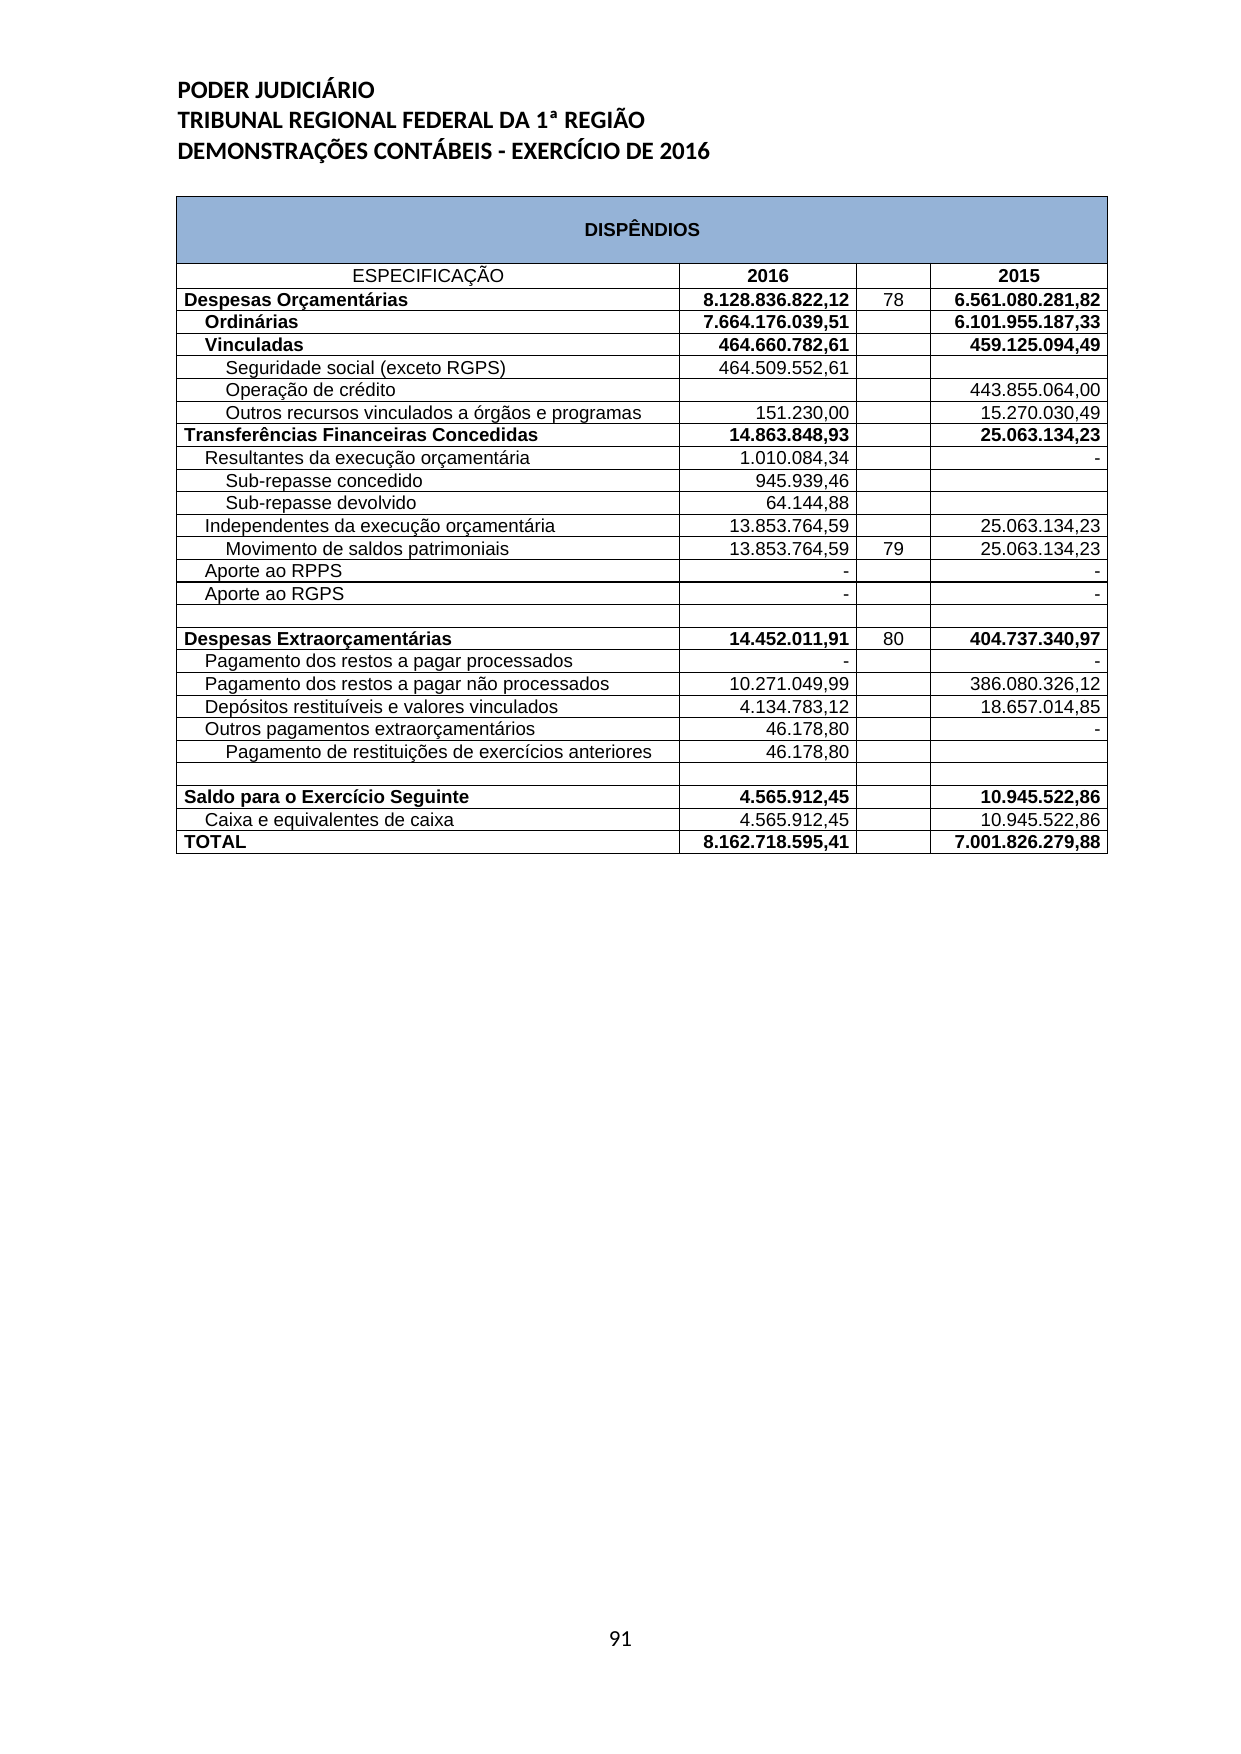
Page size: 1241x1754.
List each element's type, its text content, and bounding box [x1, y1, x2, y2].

table_cell Independentes da execução orçamentária [177, 515, 679, 536]
table_cell [857, 673, 930, 694]
table_cell Despesas Extraorçamentárias [177, 628, 679, 649]
table_cell - [931, 583, 1107, 604]
table_cell Sub-repasse concedido [177, 470, 679, 491]
table_cell Aporte ao RGPS [177, 583, 679, 604]
table_cell [857, 356, 930, 378]
table_cell [931, 605, 1107, 627]
table_cell 14.452.011,91 [680, 628, 856, 649]
table_cell - [931, 447, 1107, 468]
table_cell [931, 356, 1107, 378]
table_cell 386.080.326,12 [931, 673, 1107, 694]
table_cell - [680, 560, 856, 581]
table_cell DISPÊNDIOS [177, 197, 1107, 263]
table_cell Movimento de saldos patrimoniais [177, 537, 679, 559]
table_cell 46.178,80 [680, 741, 856, 762]
table_cell [857, 402, 930, 423]
table_cell ESPECIFICAÇÃO [177, 264, 679, 288]
table_cell Depósitos restituíveis e valores vinculados [177, 696, 679, 717]
table_cell [857, 718, 930, 740]
table_cell 78 [857, 289, 930, 310]
table_cell [857, 424, 930, 446]
table_cell [857, 763, 930, 785]
table_cell 7.664.176.039,51 [680, 311, 856, 333]
table_cell - [931, 560, 1107, 581]
table_cell [857, 605, 930, 627]
table_cell [857, 515, 930, 536]
table_cell 4.565.912,45 [680, 786, 856, 807]
table_cell 8.162.718.595,41 [680, 831, 856, 853]
table_cell Transferências Financeiras Concedidas [177, 424, 679, 446]
table_cell Seguridade social (exceto RGPS) [177, 356, 679, 378]
table_cell Vinculadas [177, 334, 679, 355]
table_cell [857, 264, 930, 288]
table_cell 25.063.134,23 [931, 537, 1107, 559]
table_cell 10.945.522,86 [931, 786, 1107, 807]
table_cell [857, 809, 930, 830]
table_cell 2015 [931, 264, 1107, 288]
table_cell 10.945.522,86 [931, 809, 1107, 830]
table_cell 14.863.848,93 [680, 424, 856, 446]
table_cell Caixa e equivalentes de caixa [177, 809, 679, 830]
table_cell 25.063.134,23 [931, 515, 1107, 536]
table_cell 6.561.080.281,82 [931, 289, 1107, 310]
table_cell [931, 470, 1107, 491]
table_cell [177, 763, 679, 785]
table_cell 80 [857, 628, 930, 649]
table_cell 8.128.836.822,12 [680, 289, 856, 310]
table_cell [857, 650, 930, 672]
table_cell 10.271.049,99 [680, 673, 856, 694]
table_cell [857, 492, 930, 514]
table_cell [857, 831, 930, 853]
table_cell [857, 470, 930, 491]
table_cell [857, 334, 930, 355]
table_cell 79 [857, 537, 930, 559]
table_cell Ordinárias [177, 311, 679, 333]
table_cell [931, 492, 1107, 514]
table_cell Aporte ao RPPS [177, 560, 679, 581]
table_cell Pagamento dos restos a pagar não processados [177, 673, 679, 694]
table_cell 46.178,80 [680, 718, 856, 740]
table_cell Outros pagamentos extraorçamentários [177, 718, 679, 740]
table_cell 459.125.094,49 [931, 334, 1107, 355]
table_cell 18.657.014,85 [931, 696, 1107, 717]
table_cell [857, 447, 930, 468]
table_cell 1.010.084,34 [680, 447, 856, 468]
table_cell Despesas Orçamentárias [177, 289, 679, 310]
table_cell [680, 763, 856, 785]
table_cell 151.230,00 [680, 402, 856, 423]
table_cell - [931, 650, 1107, 672]
table_cell [857, 560, 930, 581]
table_cell [931, 763, 1107, 785]
table_cell 7.001.826.279,88 [931, 831, 1107, 853]
table_cell - [931, 718, 1107, 740]
table_cell 6.101.955.187,33 [931, 311, 1107, 333]
table_cell 13.853.764,59 [680, 537, 856, 559]
table_cell Operação de crédito [177, 379, 679, 401]
table_cell 464.660.782,61 [680, 334, 856, 355]
table_cell 404.737.340,97 [931, 628, 1107, 649]
table_cell [857, 311, 930, 333]
table_cell TOTAL [177, 831, 679, 853]
table_cell 25.063.134,23 [931, 424, 1107, 446]
table_cell - [680, 583, 856, 604]
table_cell [680, 379, 856, 401]
table_cell 4.134.783,12 [680, 696, 856, 717]
table_cell [857, 583, 930, 604]
table_cell [857, 696, 930, 717]
table_cell [680, 605, 856, 627]
table_cell Outros recursos vinculados a órgãos e programas [177, 402, 679, 423]
table_cell Saldo para o Exercício Seguinte [177, 786, 679, 807]
table_cell 13.853.764,59 [680, 515, 856, 536]
table_cell Resultantes da execução orçamentária [177, 447, 679, 468]
table_cell 945.939,46 [680, 470, 856, 491]
table_cell 464.509.552,61 [680, 356, 856, 378]
table_cell 443.855.064,00 [931, 379, 1107, 401]
table_cell [931, 741, 1107, 762]
table_cell [857, 786, 930, 807]
table_cell 2016 [680, 264, 856, 288]
table_cell 15.270.030,49 [931, 402, 1107, 423]
table_cell Sub-repasse devolvido [177, 492, 679, 514]
table_cell 64.144,88 [680, 492, 856, 514]
table_cell Pagamento de restituições de exercícios anteriores [177, 741, 679, 762]
table_cell Pagamento dos restos a pagar processados [177, 650, 679, 672]
table_cell 4.565.912,45 [680, 809, 856, 830]
table_cell [857, 741, 930, 762]
table_cell [177, 605, 679, 627]
table_cell - [680, 650, 856, 672]
table_cell [857, 379, 930, 401]
